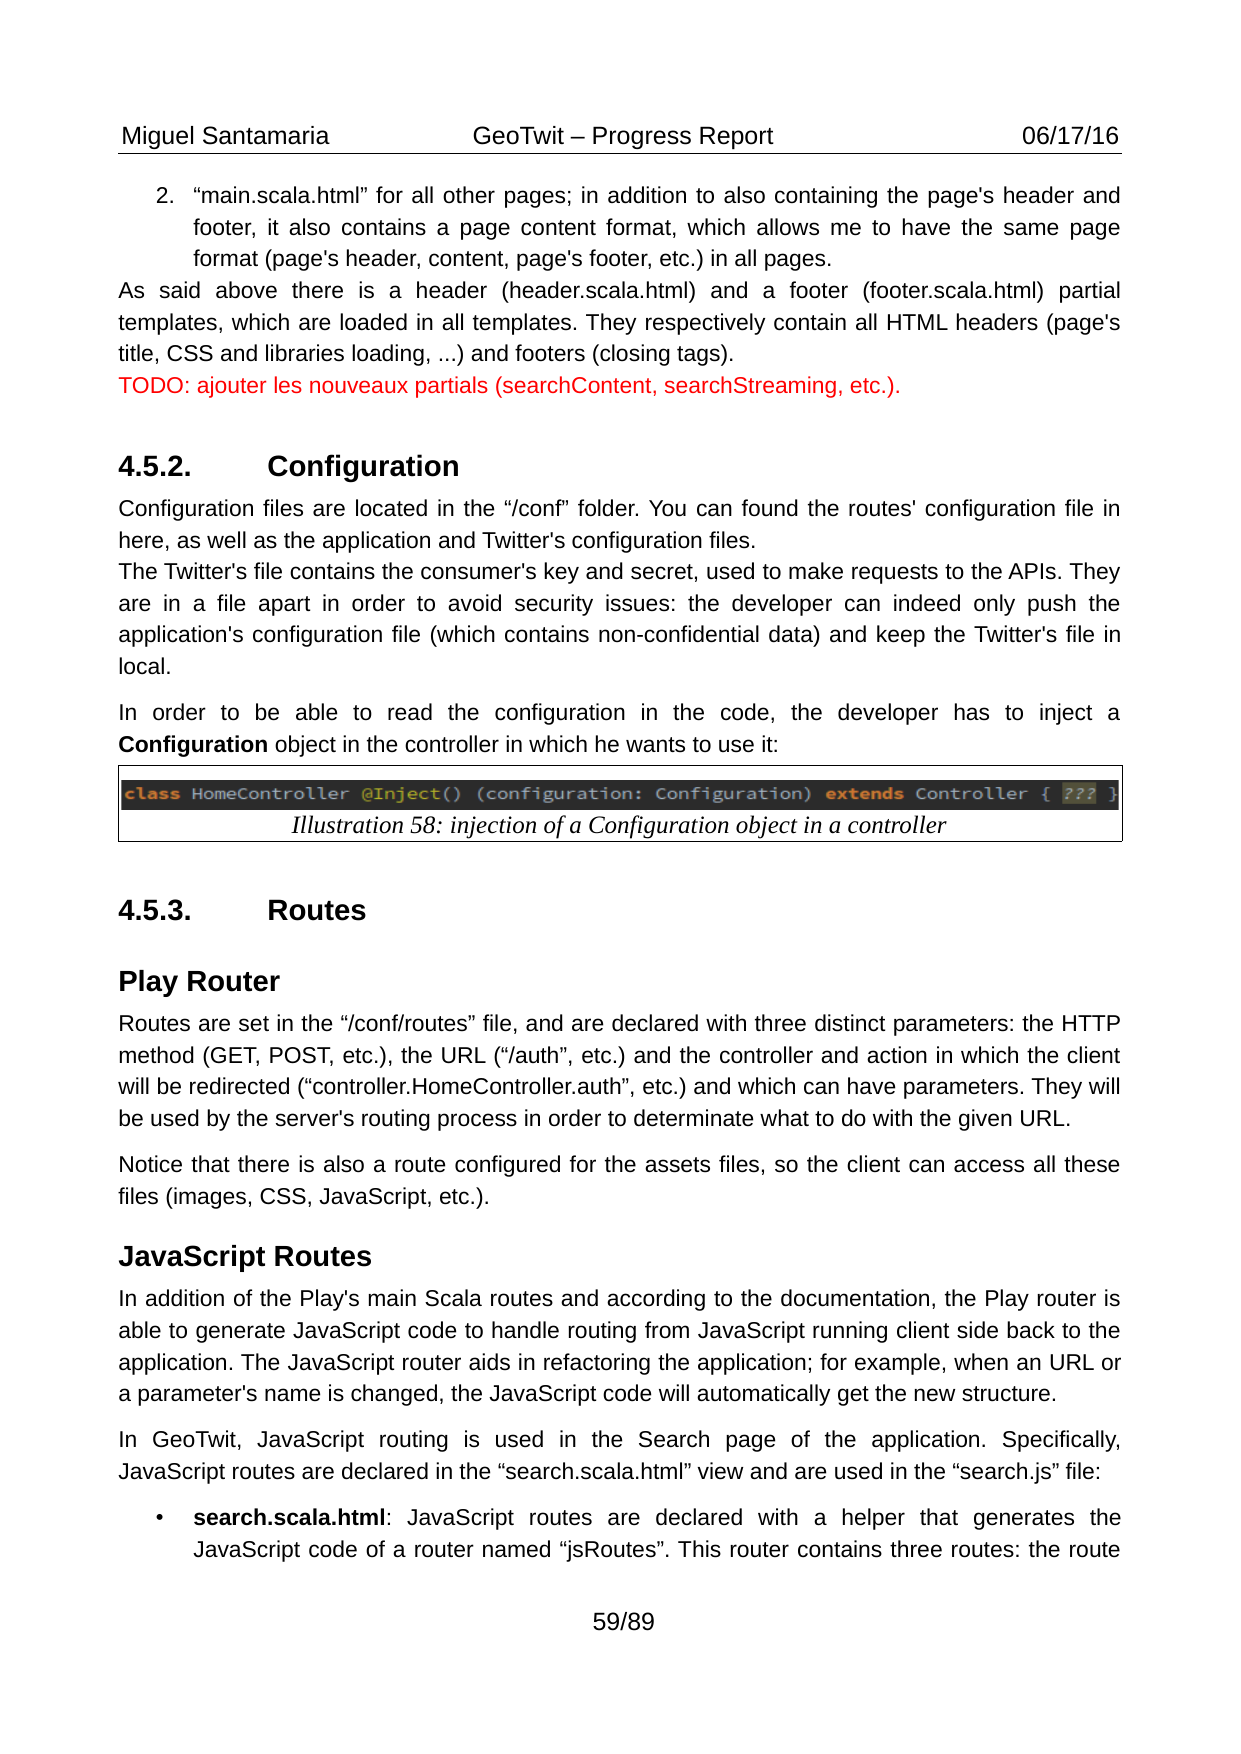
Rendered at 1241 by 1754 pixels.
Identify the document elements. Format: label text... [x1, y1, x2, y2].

text The Twitter's file contains the consumer's key and secret, used to make requests to the APIs. They are in a file apart in order to avoid security issues: the developer can indeed only push the application's configuration file (which contains non-confidential data) and keep the Twitter's file in local. [118, 558, 1122, 679]
text Illustration 58: injection of a Configuration object in a controller [121, 810, 1119, 838]
subtitle Configuration [118, 449, 1122, 483]
list search.scala.html: JavaScript routes are declared with a helper that generates the JavaScript code of a router named “jsRoutes”. This router contains three routes: the route [156, 1504, 1122, 1562]
subtitle Routes [118, 893, 1122, 927]
list “main.scala.html” for all other pages; in addition to also containing the page's header and footer, it also contains a page content format, which allows me to have the same page format (page's header, content, page's footer, etc.) in all pages. [156, 182, 1122, 272]
text Configuration files are located in the “/conf” folder. You can found the routes' configuration file in here, as well as the application and Twitter's configuration files. [118, 495, 1122, 553]
text In order to be able to read the configuration in the code, the developer has to inject a Configuration object in the controller in which he wants to use it: [118, 699, 1122, 757]
text As said above there is a header (header.scala.html) and a footer (footer.scala.html) partial templates, which are loaded in all templates. They respectively contain all HTML headers (page's title, CSS and libraries loading, ...) and footers (closing tags). [118, 277, 1122, 366]
picture [121, 780, 1119, 810]
subtitle JavaScript Routes [118, 1239, 1122, 1273]
text In addition of the Play's main Scala routes and according to the documentation, the Play router is able to generate JavaScript code to handle routing from JavaScript running client side back to the application. The JavaScript router aids in refactoring the application; for example, when an URL or a parameter's name is changed, the JavaScript code will automatically get the new structure. [118, 1285, 1122, 1406]
text TODO: ajouter les nouveaux partials (searchContent, searchStreaming, etc.). [118, 372, 1122, 398]
text In GeoTwit, JavaScript routing is used in the Search page of the application. Specifically, JavaScript routes are declared in the “search.scala.html” view and are used in the “search.js” file: [118, 1426, 1122, 1484]
text Routes are set in the “/conf/routes” file, and are declared with three distinct parameters: the HTTP method (GET, POST, etc.), the URL (“/auth”, etc.) and the controller and action in which the client will be redirected (“controller.HomeController.auth”, etc.) and which can have parameters. They will be used by the server's routing process in order to determinate what to do with the given URL. [118, 1010, 1122, 1131]
text Notice that there is also a route configured for the assets files, so the client can access all these files (images, CSS, JavaScript, etc.). [118, 1151, 1122, 1209]
subtitle Play Router [118, 964, 1122, 998]
